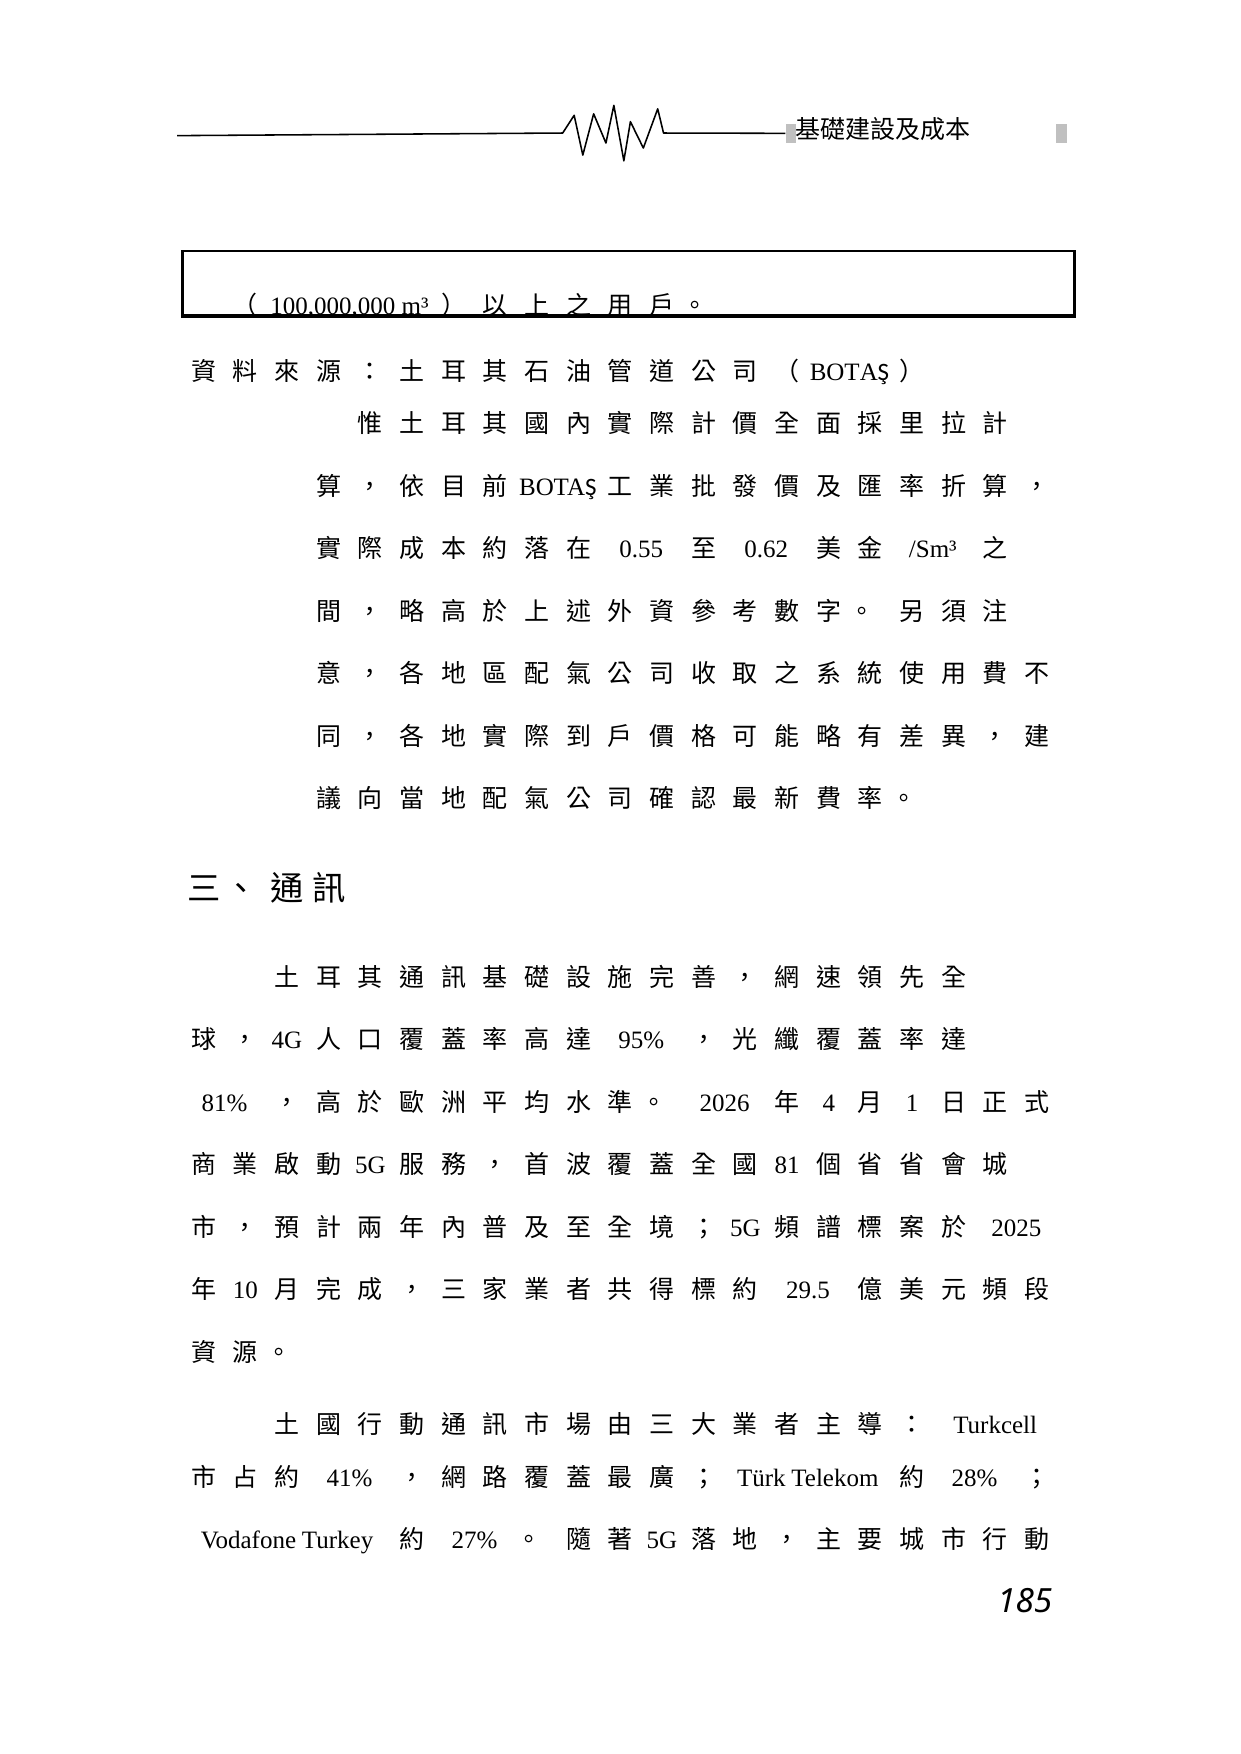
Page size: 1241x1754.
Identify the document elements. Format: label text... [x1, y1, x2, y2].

text 土國行動通訊市場由三大業者主導：Turkcell市占約41%，網路覆蓋最廣；Türk Telekom約28%；Vodafone Turkey約27%。隨著5G落地，主要城市行動 [183, 1371, 1058, 1558]
text 惟土耳其國內實際計價全面採里拉計算，依目前BOTAŞ工業批發價及匯率折算，實際成本約落在0.55至0.62美金/Sm³之間，略高於上述外資參考數字。另須注意，各地區配氣公司收取之系統使用費不同，各地實際到戶價格可能略有差異，建議向當地配氣公司確認最新費率。 [281, 380, 1058, 817]
text 土耳其通訊基礎設施完善，網速領先全球，4G人口覆蓋率高達95%，光纖覆蓋率達81%，高於歐洲平均水準。2026年4月1日正式商業啟動5G服務，首波覆蓋全國81個省省會城市，預計兩年內普及至全境；5G頻譜標案於2025年10月完成，三家業者共得標約29.5億美元頻段資源。 [183, 933, 1058, 1371]
table_cell （100,000,000 m³）以上之用戶。 [184, 252, 1073, 314]
text 資料來源：土耳其石油管道公司（BOTAŞ） [183, 318, 1058, 380]
text 三、通訊 [183, 844, 1058, 907]
